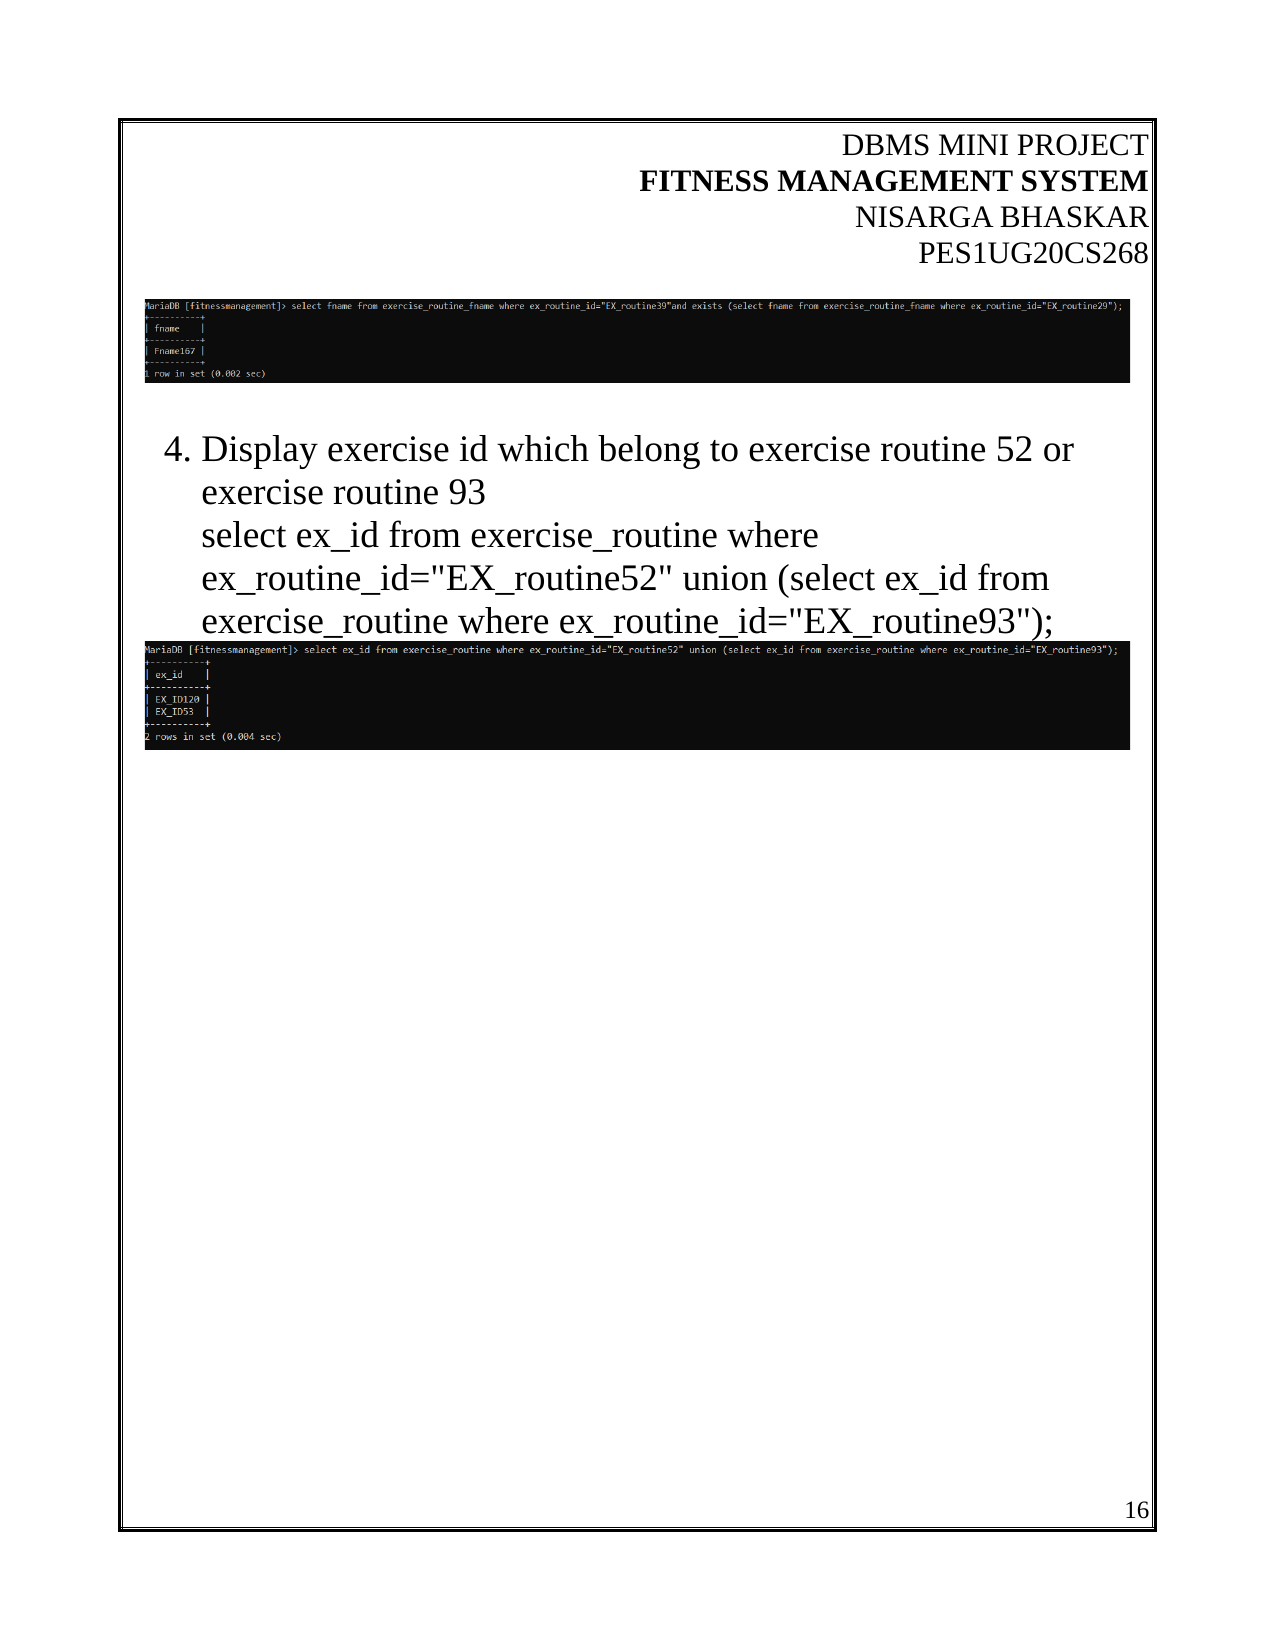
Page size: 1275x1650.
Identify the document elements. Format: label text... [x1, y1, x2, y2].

list select ex_id from exercise_routine where ex_routine_id="EX_routine52" union (select ex_id from exercise_routine where ex_routine_id="EX_routine93"); [163, 512, 1149, 642]
picture [144, 299, 1131, 383]
list Display exercise id which belong to exercise routine 52 or exercise routine 93 [163, 426, 1149, 512]
picture [144, 641, 1131, 750]
